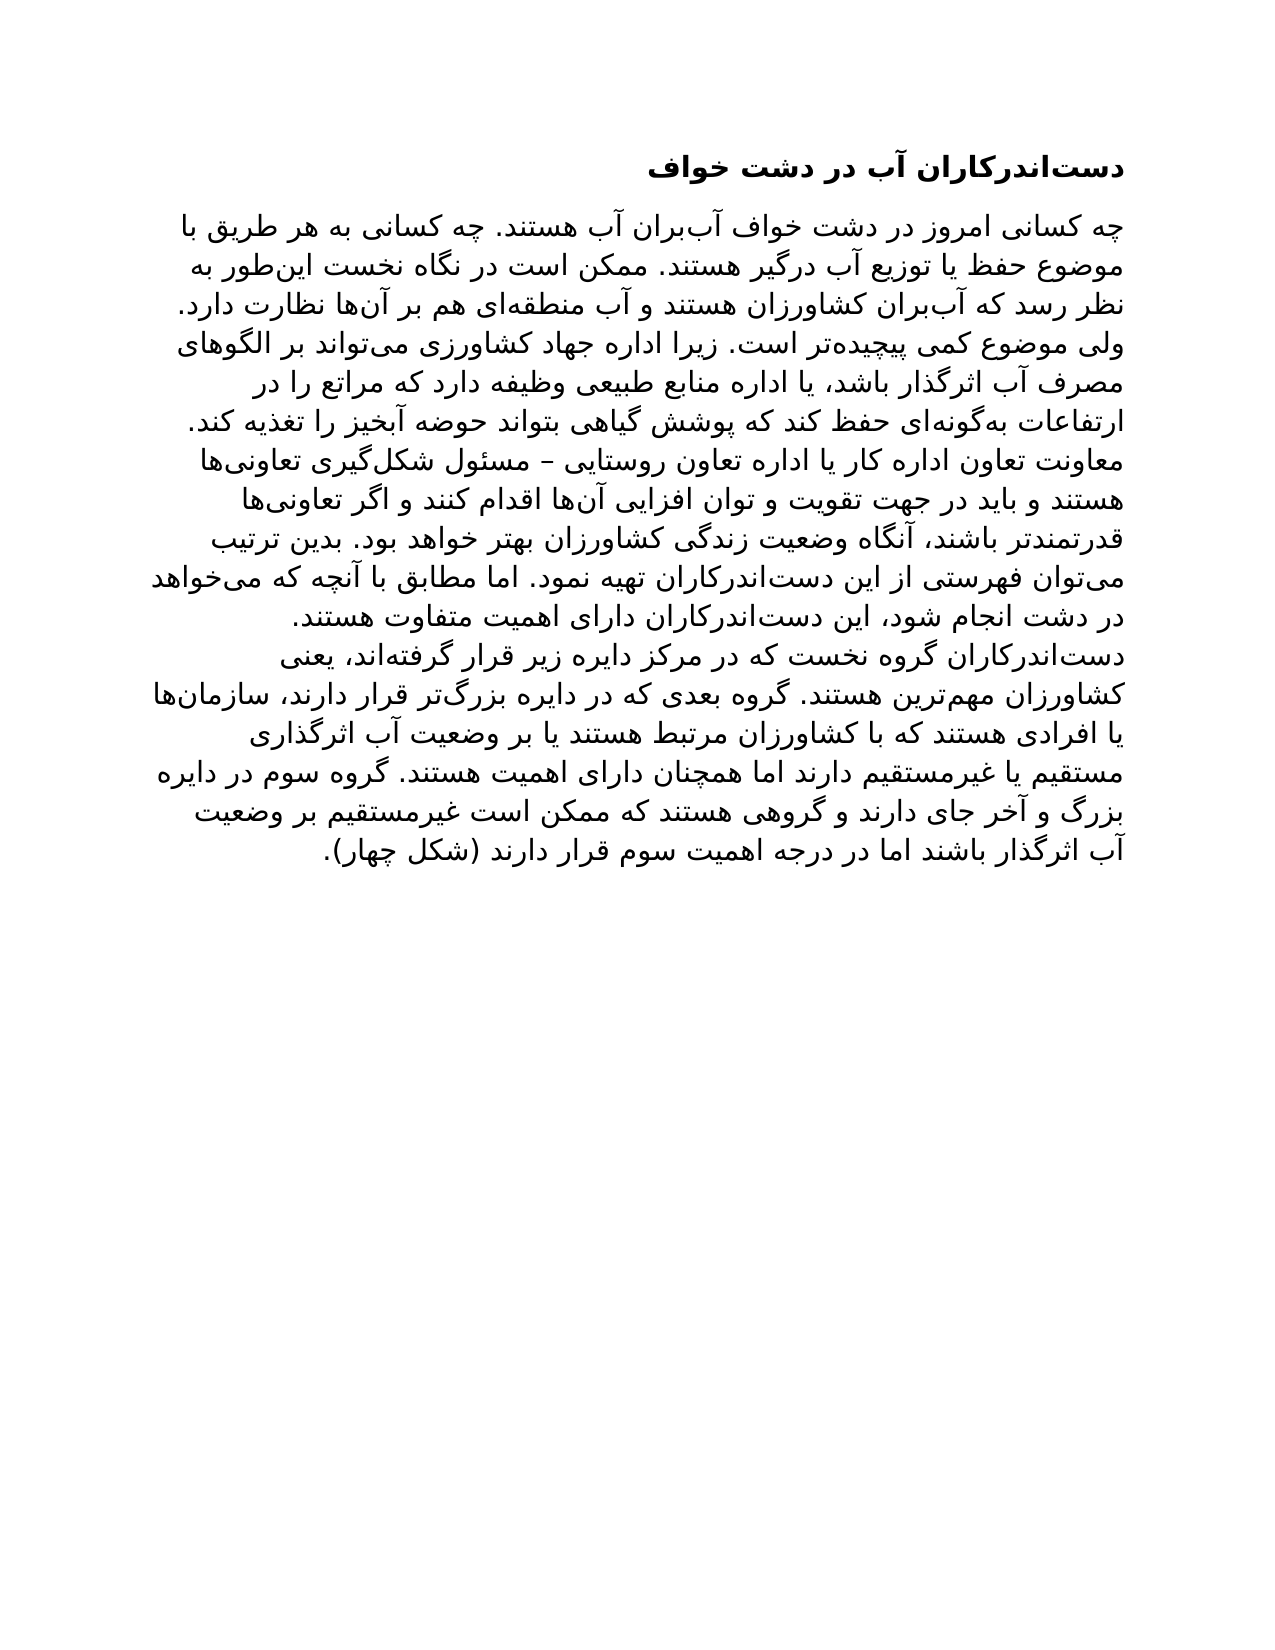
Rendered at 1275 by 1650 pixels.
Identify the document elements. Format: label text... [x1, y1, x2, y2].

text چه کسانی امروز در دشت خواف آب‌بران آب هستند. چه کسانی به هر طریق با موضوع حفظ یا توزیع آب درگیر هستند. ممکن است در نگاه نخست این‌طور به نظر رسد که آب‌بران کشاورزان هستند و آب منطقه‌ای هم بر آن‌ها نظارت دارد. ولی موضوع کمی پیچیده‌تر است. زیرا اداره جهاد کشاورزی می‌تواند بر الگوهای مصرف آب اثرگذار باشد، یا اداره منابع طبیعی وظیفه دارد که مراتع را در ارتفاعات به‌گونه‌ای حفظ کند که پوشش گیاهی بتواند حوضه آبخیز را تغذیه کند. معاونت تعاون اداره کار یا اداره تعاون روستایی – مسئول شکل‌گیری تعاونی‌ها هستند و باید در جهت تقویت و توان افزایی آن‌ها اقدام کنند و اگر تعاونی‌ها قدرتمندتر باشند، آنگاه وضعیت زندگی کشاورزان بهتر خواهد بود. بدین ترتیب می‌توان فهرستی از این دست‌اندرکاران تهیه نمود. اما مطابق با آنچه که می‌خواهد در دشت انجام شود، این دست‌اندرکاران دارای اهمیت متفاوت هستند. دست‌اندرکاران گروه نخست که در مرکز دایره زیر قرار گرفته‌اند، یعنی کشاورزان مهم‌ترین هستند. گروه بعدی که در دایره بزرگ‌تر قرار دارند، سازمان‌ها یا افرادی هستند که با کشاورزان مرتبط هستند یا بر وضعیت آب اثرگذاری مستقیم یا غیرمستقیم دارند اما همچنان دارای اهمیت هستند. گروه سوم در دایره بزرگ و آخر جای دارند و گروهی هستند که ممکن است غیرمستقیم بر وضعیت آب اثرگذار باشند اما در درجه اهمیت سوم قرار دارند (شکل چهار). [150, 210, 1125, 867]
text دست‌اندرکاران آب در دشت خواف [150, 150, 1125, 184]
